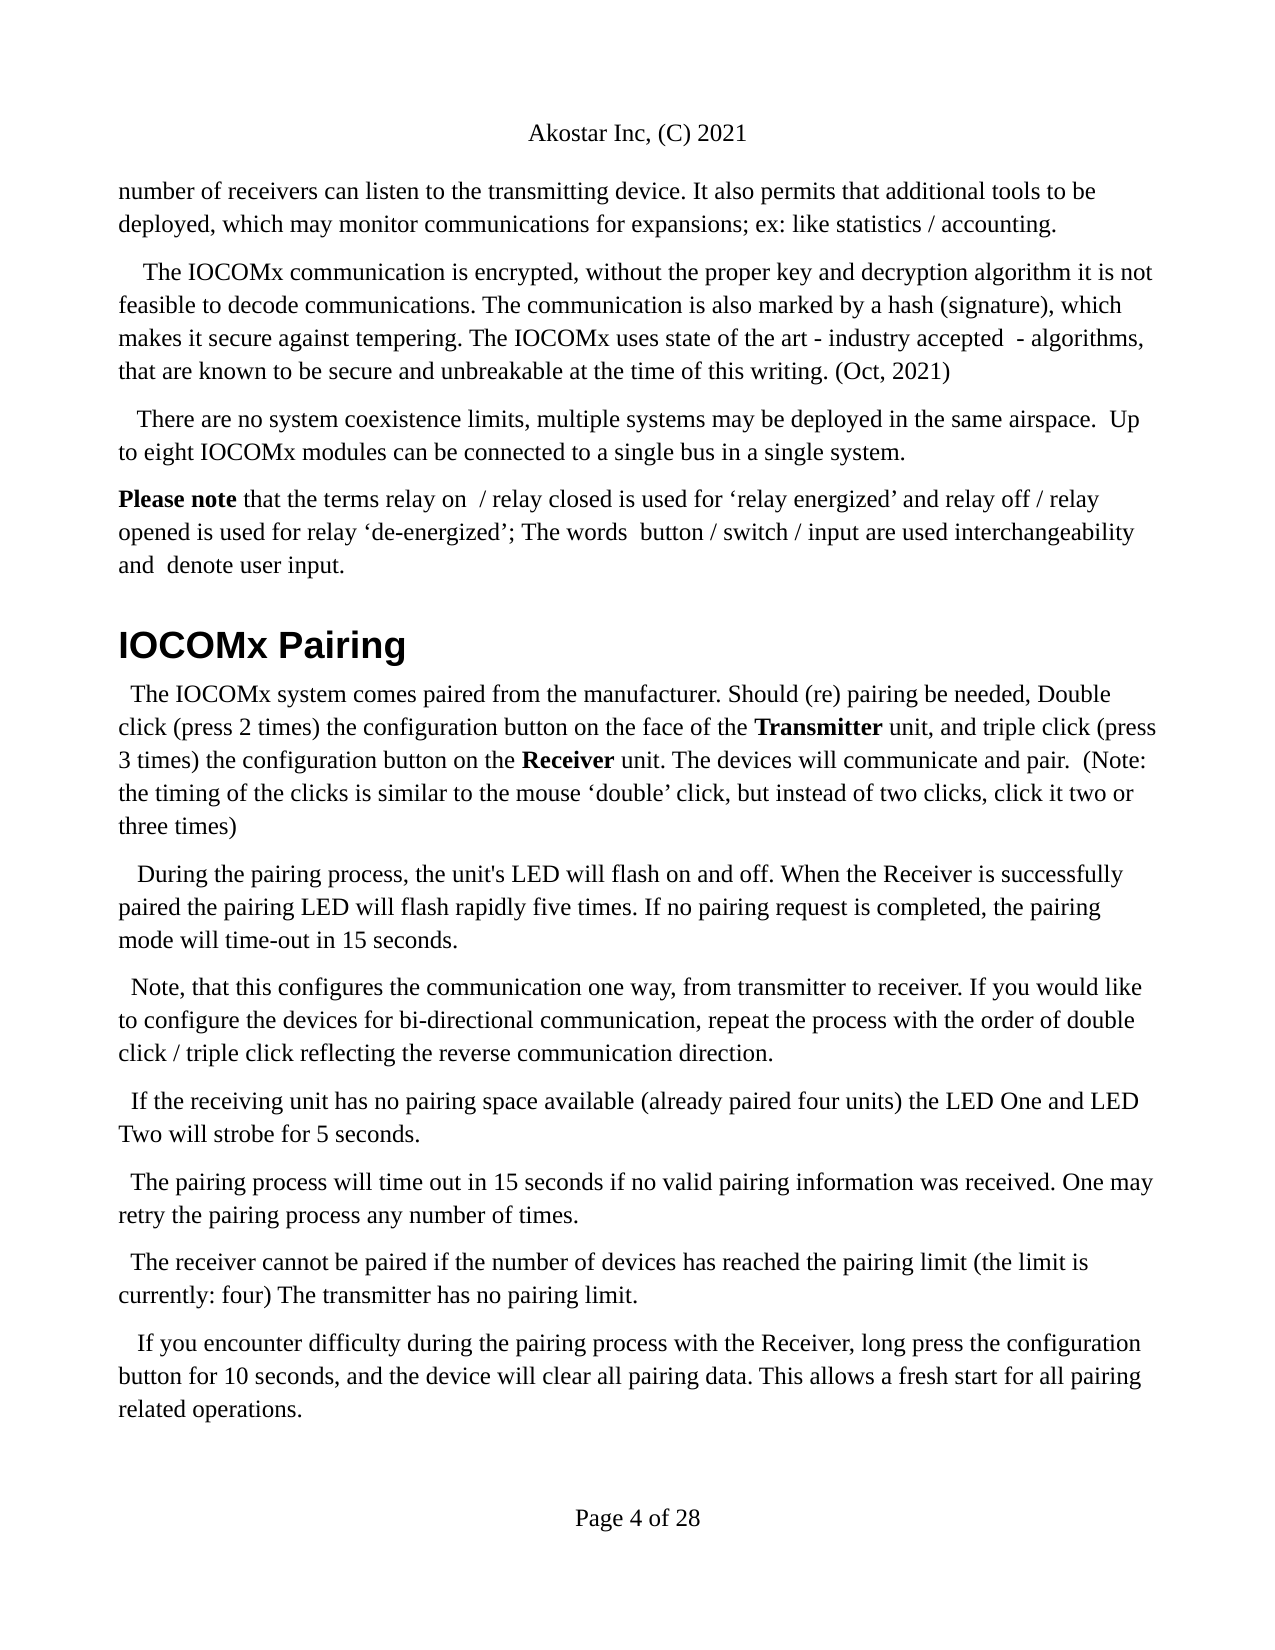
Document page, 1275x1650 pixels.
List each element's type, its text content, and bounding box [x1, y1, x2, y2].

subtitle IOCOMx Pairing [118, 623, 1157, 667]
text Please note that the terms relay on / relay closed is used for ‘relay energized’ and relay off / relay opened is used for relay ‘de-energized’; The words button / switch / input are used interchangeability and denote user input. [118, 484, 1157, 579]
text The receiver cannot be paired if the number of devices has reached the pairing limit (the limit is currently: four) The transmitter has no pairing limit. [118, 1247, 1157, 1309]
text The IOCOMx system comes paired from the manufacturer. Should (re) pairing be needed, Double click (press 2 times) the configuration button on the face of the Transmitter unit, and triple click (press 3 times) the configuration button on the Receiver unit. The devices will communicate and pair. (Note: the timing of the clicks is similar to the mouse ‘double’ click, but instead of two clicks, click it two or three times) [118, 679, 1157, 840]
text During the pairing process, the unit's LED will flash on and off. When the Receiver is successfully paired the pairing LED will flash rapidly five times. If no pairing request is completed, the pairing mode will time-out in 15 seconds. [118, 859, 1157, 953]
text There are no system coexistence limits, multiple systems may be deployed in the same airspace. Up to eight IOCOMx modules can be connected to a single bus in a single system. [118, 404, 1157, 465]
text number of receivers can listen to the transmitting device. It also permits that additional tools to be deployed, which may monitor communications for expansions; ex: like statistics / accounting. [118, 176, 1157, 238]
text The IOCOMx communication is encrypted, without the proper key and decryption algorithm it is not feasible to decode communications. The communication is also marked by a hash (signature), which makes it secure against tempering. The IOCOMx uses state of the art - industry accepted - algorithms, that are known to be secure and unbreakable at the time of this writing. (Oct, 2021) [118, 257, 1157, 385]
text The pairing process will time out in 15 seconds if no valid pairing information was received. One may retry the pairing process any number of times. [118, 1167, 1157, 1228]
text If you encounter difficulty during the pairing process with the Receiver, long press the configuration button for 10 seconds, and the device will clear all pairing data. This allows a fresh start for all pairing related operations. [118, 1328, 1157, 1423]
text Note, that this configures the communication one way, from transmitter to receiver. If you would like to configure the devices for bi-directional communication, repeat the process with the order of double click / triple click reflecting the reverse communication direction. [118, 972, 1157, 1067]
text If the receiving unit has no pairing space available (already paired four units) the LED One and LED Two will strobe for 5 seconds. [118, 1086, 1157, 1148]
